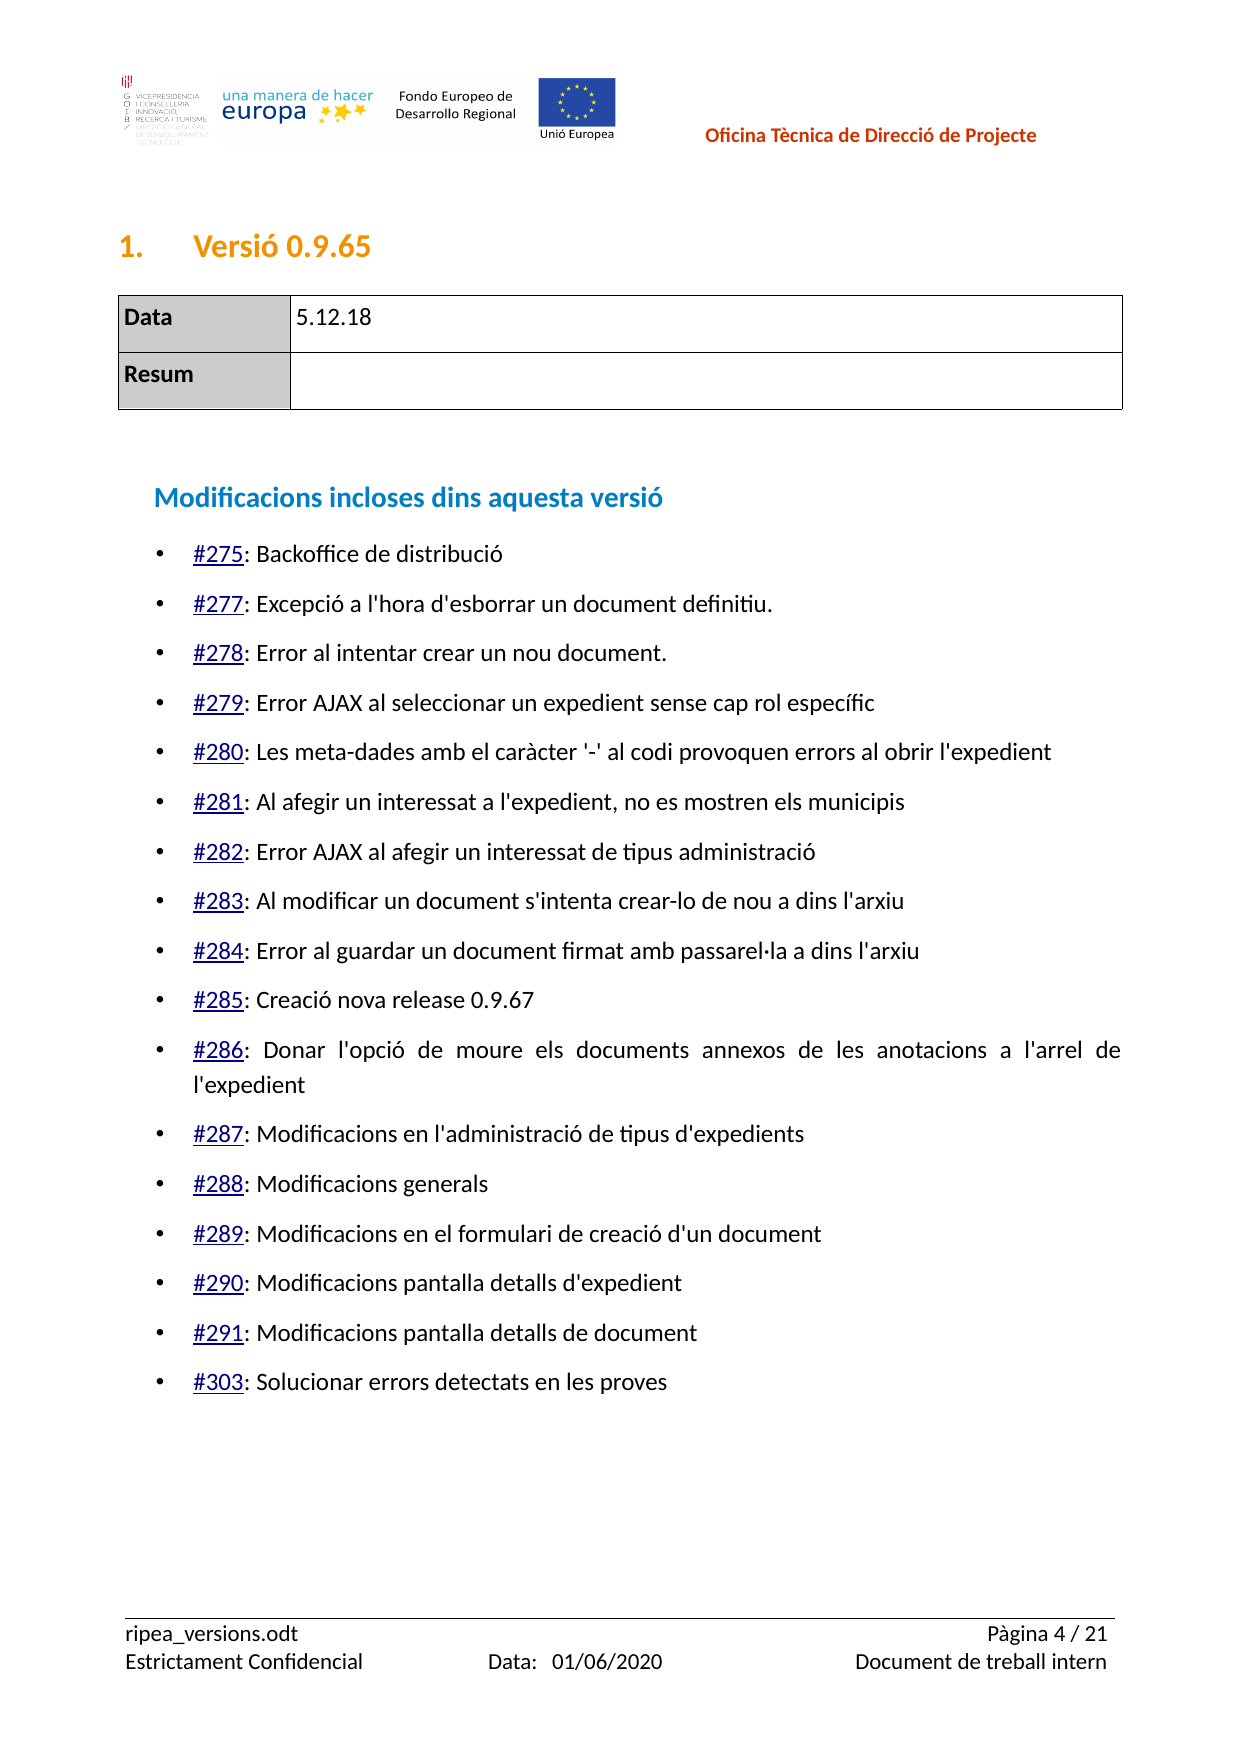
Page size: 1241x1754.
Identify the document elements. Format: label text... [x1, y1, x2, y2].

picture [118, 73, 213, 147]
list #284: Error al guardar un document firmat amb passarel·la a dins l'arxiu [156, 935, 1122, 965]
table_header 05/12/18 [291, 296, 1122, 352]
list #278: Error al intentar crear un nou document. [156, 637, 1122, 668]
subtitle Versió 0.9.65 [118, 225, 1122, 266]
picture [219, 73, 621, 147]
list #291: Modificacions pantalla detalls de document [156, 1317, 1122, 1347]
list #287: Modificacions en l'administració de tipus d'expedients [156, 1118, 1122, 1149]
list #282: Error AJAX al afegir un interessat de tipus administració [156, 836, 1122, 866]
table_cell Resum [119, 353, 290, 408]
list #275: Backoffice de distribució [156, 538, 1122, 569]
list #286: Donar l'opció de moure els documents annexos de les anotacions a l'arrel de l'expedient [156, 1034, 1122, 1099]
table_header Data [119, 296, 290, 352]
subtitle Modificacions incloses dins aquesta versió [153, 479, 1122, 514]
list #289: Modificacions en el formulari de creació d'un document [156, 1218, 1122, 1248]
list #290: Modificacions pantalla detalls d'expedient [156, 1267, 1122, 1298]
list #279: Error AJAX al seleccionar un expedient sense cap rol específic [156, 687, 1122, 717]
list #283: Al modificar un document s'intenta crear-lo de nou a dins l'arxiu [156, 885, 1122, 916]
table_cell [291, 353, 1122, 408]
list #281: Al afegir un interessat a l'expedient, no es mostren els municipis [156, 786, 1122, 817]
list #280: Les meta-dades amb el caràcter '-' al codi provoquen errors al obrir l'expedient [156, 736, 1122, 767]
list #277: Excepció a l'hora d'esborrar un document definitiu. [156, 588, 1122, 618]
list #303: Solucionar errors detectats en les proves [156, 1366, 1122, 1397]
list #285: Creació nova release 0.9.67 [156, 984, 1122, 1015]
list #288: Modificacions generals [156, 1168, 1122, 1199]
